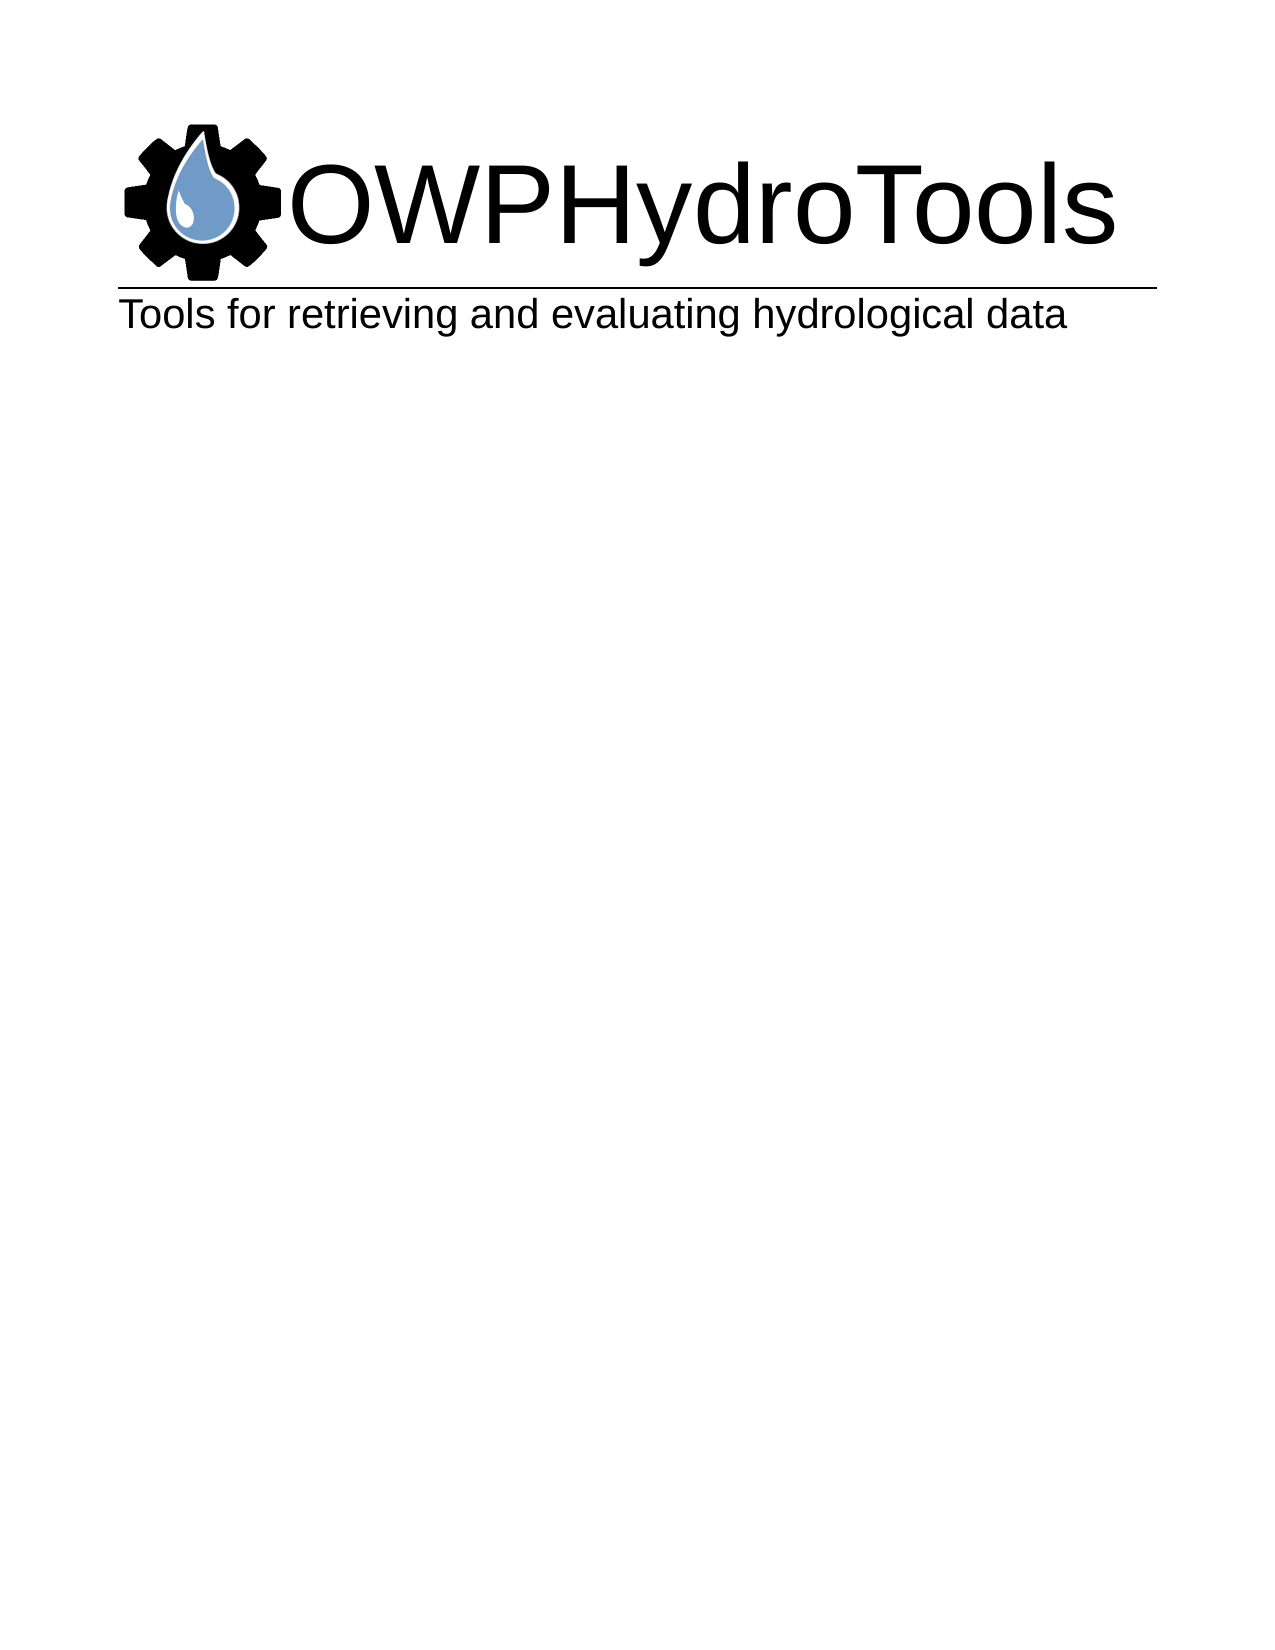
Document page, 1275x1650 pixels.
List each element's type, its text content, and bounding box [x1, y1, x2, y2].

table_cell Tools for retrieving and evaluating hydrological data [118, 289, 1157, 337]
picture [122, 122, 283, 283]
table_header OWPHydroTools [287, 118, 1157, 287]
table_header [118, 118, 287, 287]
